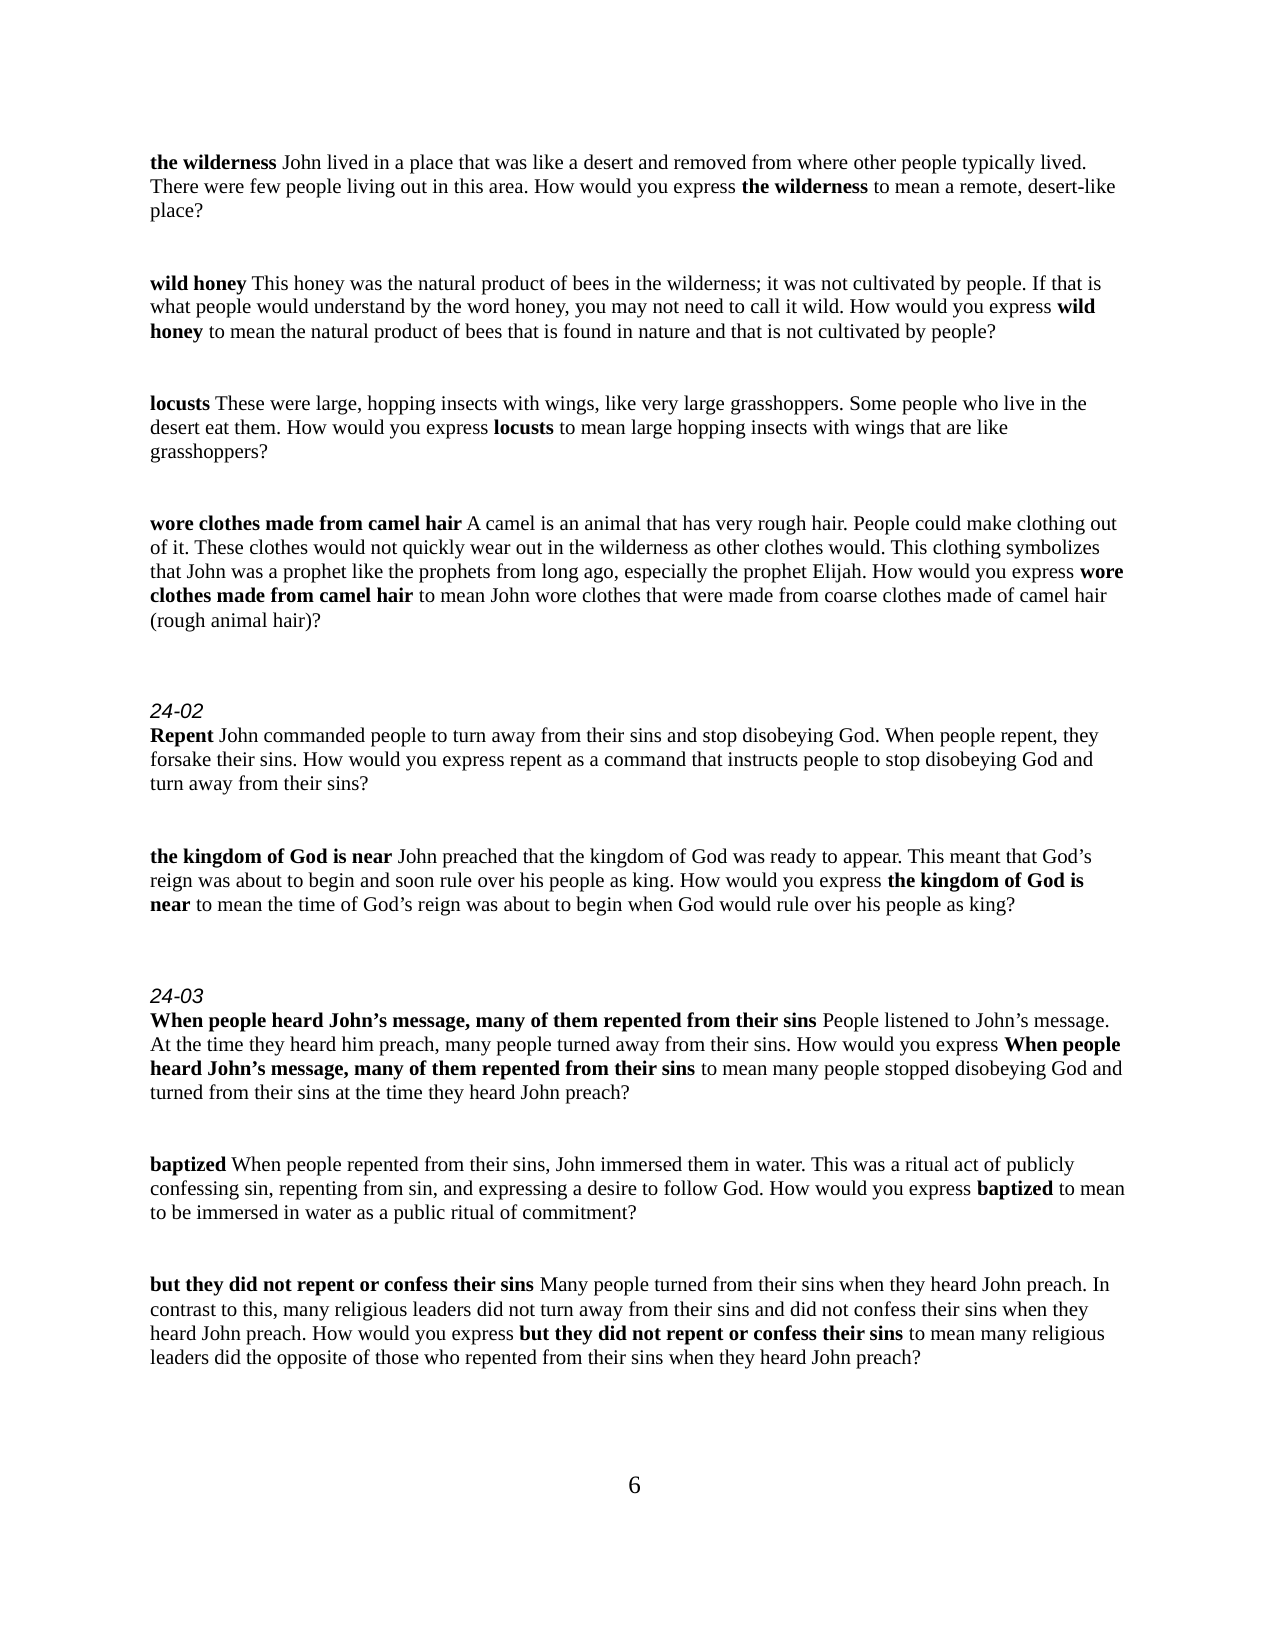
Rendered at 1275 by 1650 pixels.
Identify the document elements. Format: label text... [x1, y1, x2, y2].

text the kingdom of God is near John preached that the kingdom of God was ready to appear. This meant that God’s reign was about to begin and soon rule over his people as king. How would you express the kingdom of God is near to mean the time of God’s reign was about to begin when God would rule over his people as king? [150, 844, 1125, 916]
subtitle 24-03 [150, 983, 1125, 1007]
text wore clothes made from camel hair A camel is an animal that has very rough hair. People could make clothing out of it. These clothes would not quickly wear out in the wilderness as other clothes would. This clothing symbolizes that John was a prophet like the prophets from long ago, especially the prophet Elijah. How would you express wore clothes made from camel hair to mean John wore clothes that were made from coarse clothes made of camel hair (rough animal hair)? [150, 511, 1125, 632]
text baptized When people repented from their sins, John immersed them in water. This was a ritual act of publicly confessing sin, repenting from sin, and expressing a desire to follow God. How would you express baptized to mean to be immersed in water as a public ritual of commitment? [150, 1152, 1125, 1224]
text Repent John commanded people to turn away from their sins and stop disobeying God. When people repent, they forsake their sins. How would you express repent as a command that instructs people to stop disobeying God and turn away from their sins? [150, 723, 1125, 795]
text the wilderness John lived in a place that was like a desert and removed from where other people typically lived. There were few people living out in this area. How would you express the wilderness to mean a remote, desert-like place? [150, 150, 1125, 222]
subtitle 24-02 [150, 699, 1125, 723]
text wild honey This honey was the natural product of bees in the wilderness; it was not cultivated by people. If that is what people would understand by the word honey, you may not need to call it wild. How would you express wild honey to mean the natural product of bees that is found in nature and that is not cultivated by people? [150, 270, 1125, 343]
text locusts These were large, hopping insects with wings, like very large grasshoppers. Some people who live in the desert eat them. How would you express locusts to mean large hopping insects with wings that are like grasshoppers? [150, 391, 1125, 463]
text but they did not repent or confess their sins Many people turned from their sins when they heard John preach. In contrast to this, many religious leaders did not turn away from their sins and did not confess their sins when they heard John preach. How would you express but they did not repent or confess their sins to mean many religious leaders did the opposite of those who repented from their sins when they heard John preach? [150, 1272, 1125, 1369]
text When people heard John’s message, many of them repented from their sins People listened to John’s message. At the time they heard him preach, many people turned away from their sins. How would you express When people heard John’s message, many of them repented from their sins to mean many people stopped disobeying God and turned from their sins at the time they heard John preach? [150, 1007, 1125, 1104]
